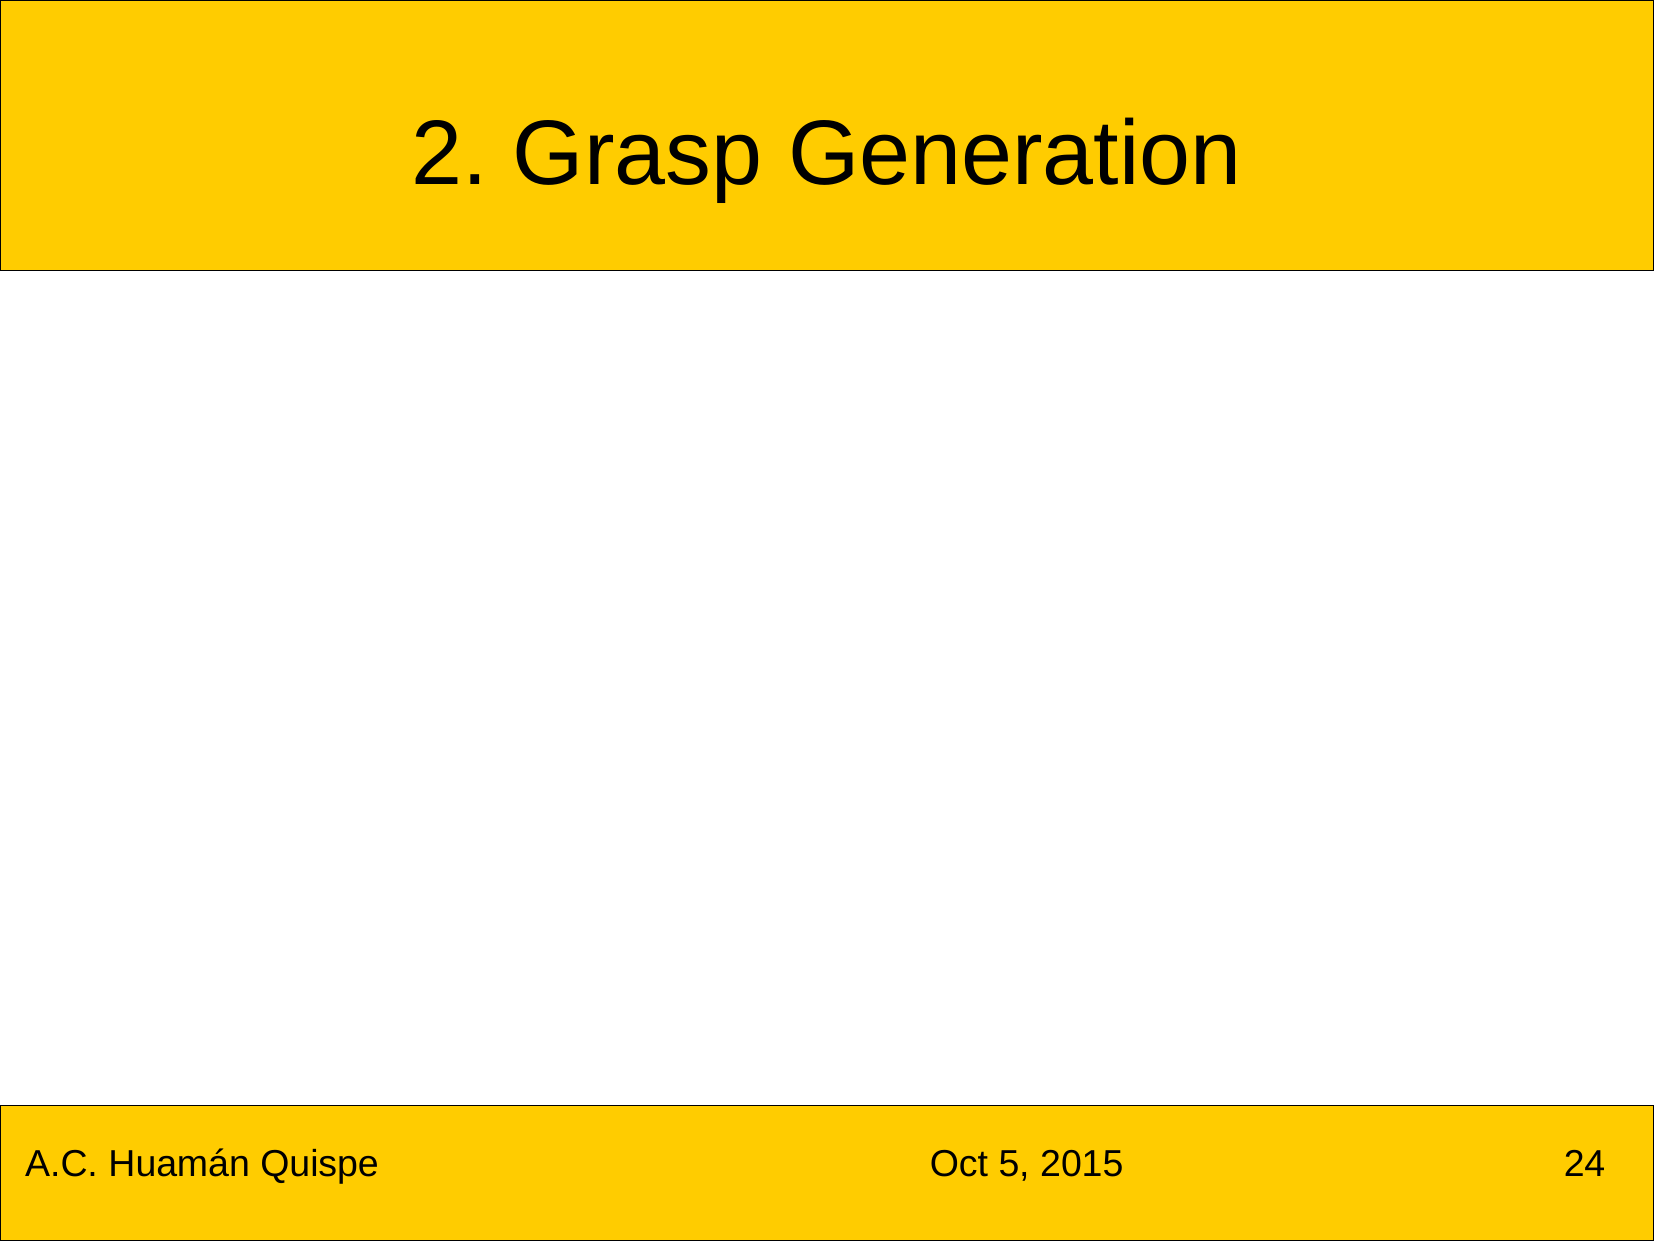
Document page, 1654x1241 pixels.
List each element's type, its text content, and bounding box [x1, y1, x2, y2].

title 2. Grasp Generation [82, 49, 1571, 257]
